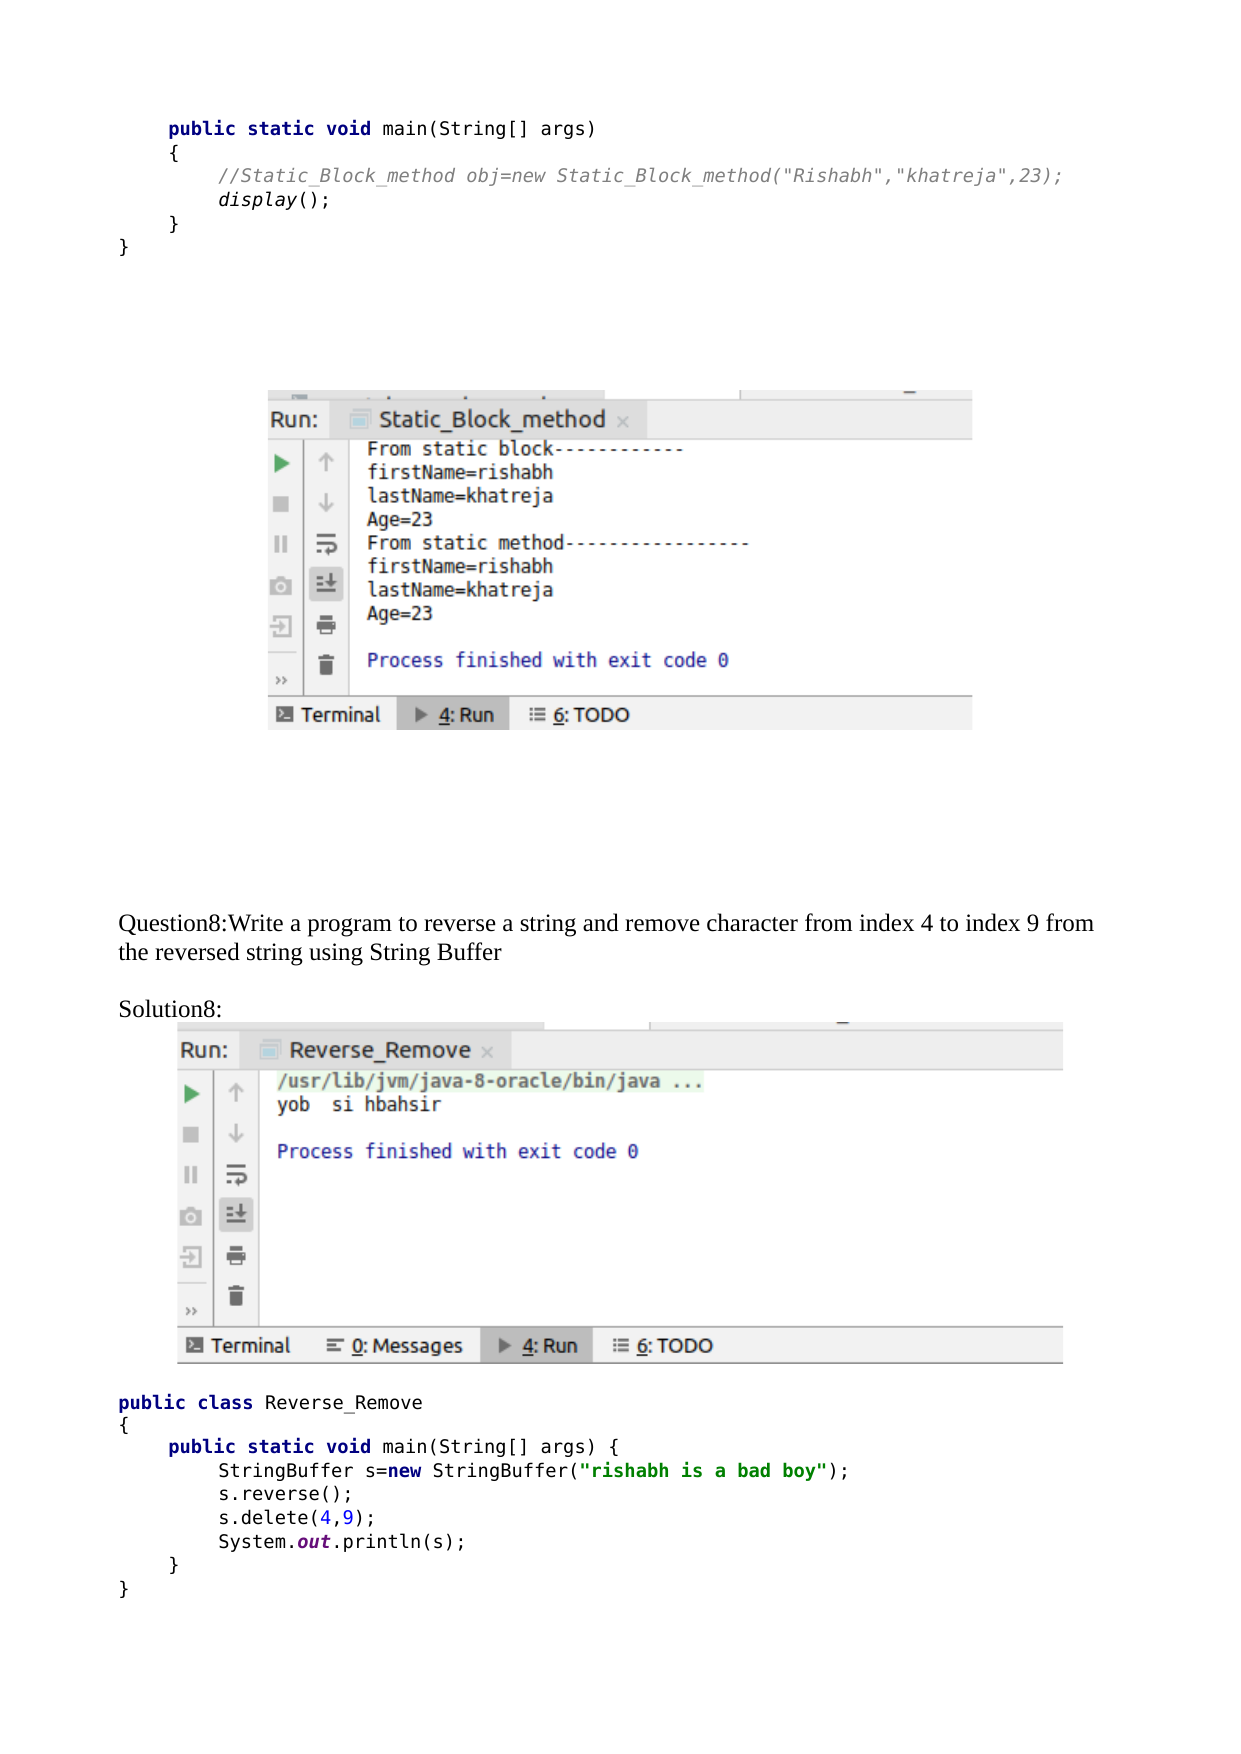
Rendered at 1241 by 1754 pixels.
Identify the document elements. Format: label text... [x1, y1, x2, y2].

text Question8:Write a program to reverse a string and remove character from index 4 to index 9 from the reversed string using String Buffer [118, 908, 1122, 965]
text Solution8: [118, 994, 1122, 1023]
text { [118, 142, 1122, 165]
text //Static_Block_method obj=new Static_Block_method("Rishabh","khatreja",23); [118, 165, 1122, 189]
text public static void main(String[] args) { [118, 1436, 1122, 1460]
text public static void main(String[] args) [118, 118, 1122, 142]
text public class Reverse_Remove [118, 1392, 1122, 1414]
text StringBuffer s=new StringBuffer("rishabh is a bad boy"); [118, 1460, 1122, 1483]
picture [177, 1022, 1064, 1364]
text { [118, 1414, 1122, 1436]
text s.delete(4,9); [118, 1507, 1122, 1531]
text } [118, 213, 1122, 236]
text } [118, 1554, 1122, 1578]
picture [267, 390, 973, 730]
text System.out.println(s); [118, 1531, 1122, 1554]
text s.reverse(); [118, 1483, 1122, 1507]
text } [118, 1578, 1122, 1600]
text } [118, 236, 1122, 258]
text display(); [118, 189, 1122, 213]
